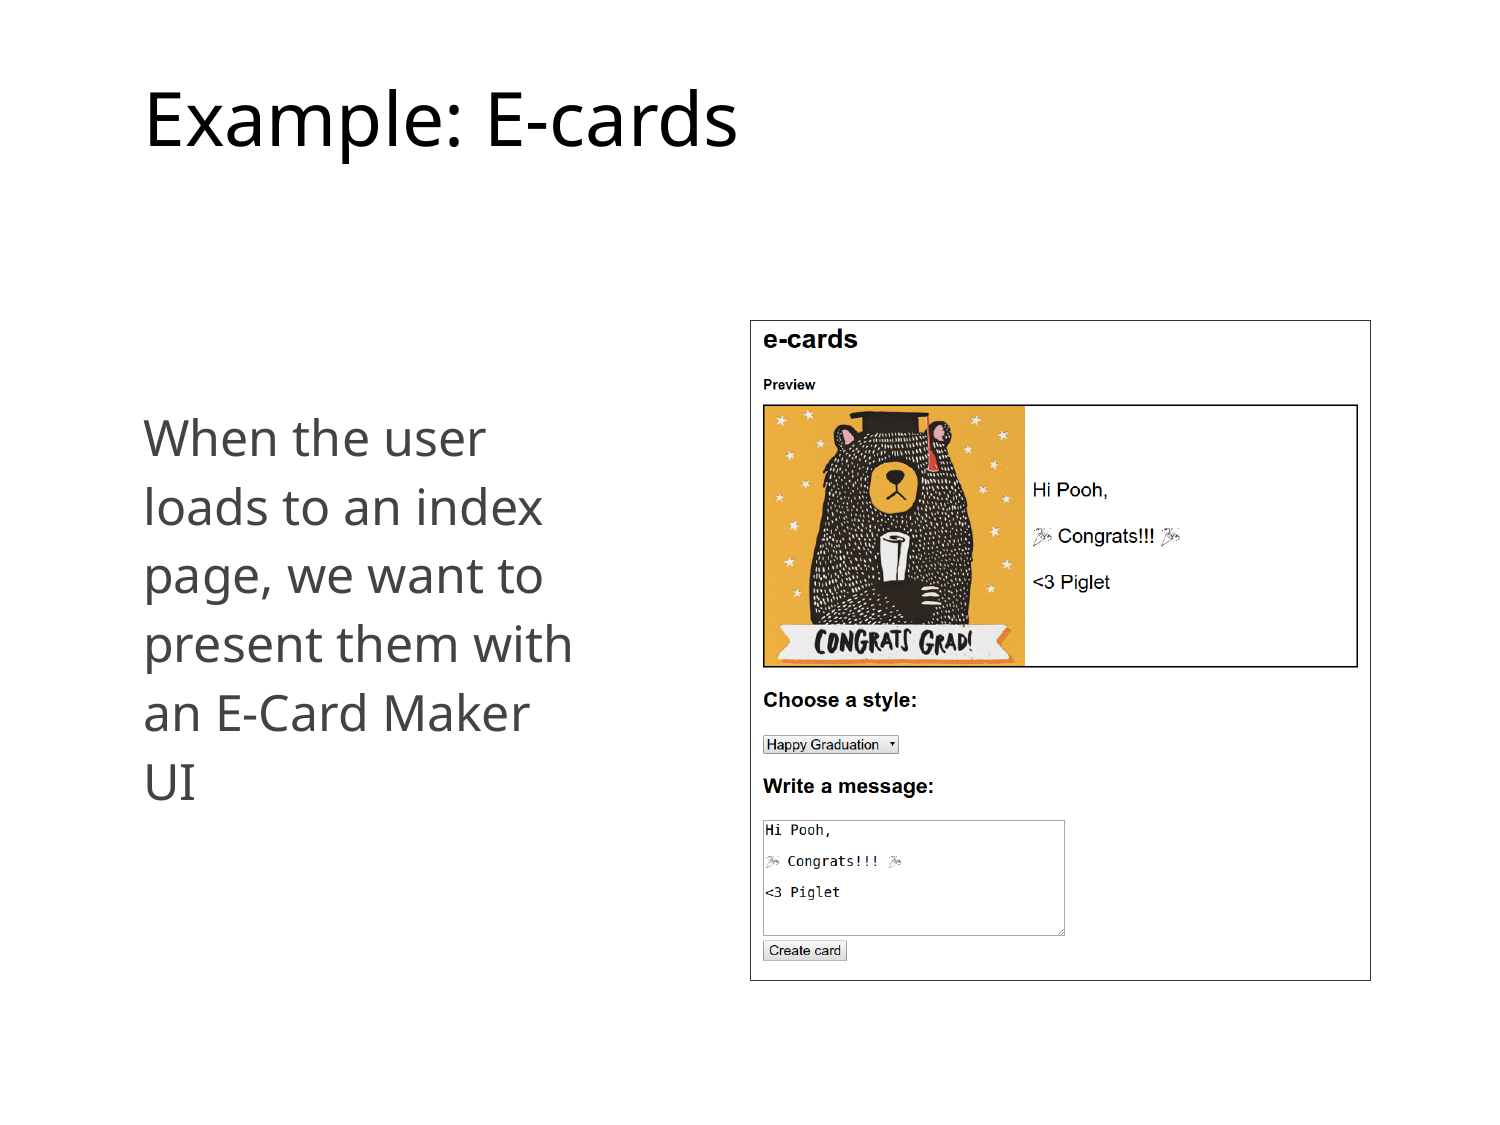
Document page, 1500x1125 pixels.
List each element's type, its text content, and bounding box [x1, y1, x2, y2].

title Example: E-cards [128, 56, 1372, 183]
picture [750, 320, 1371, 981]
list When the user loads to an index page, we want to present them with an E-Card Maker UI [128, 382, 594, 834]
